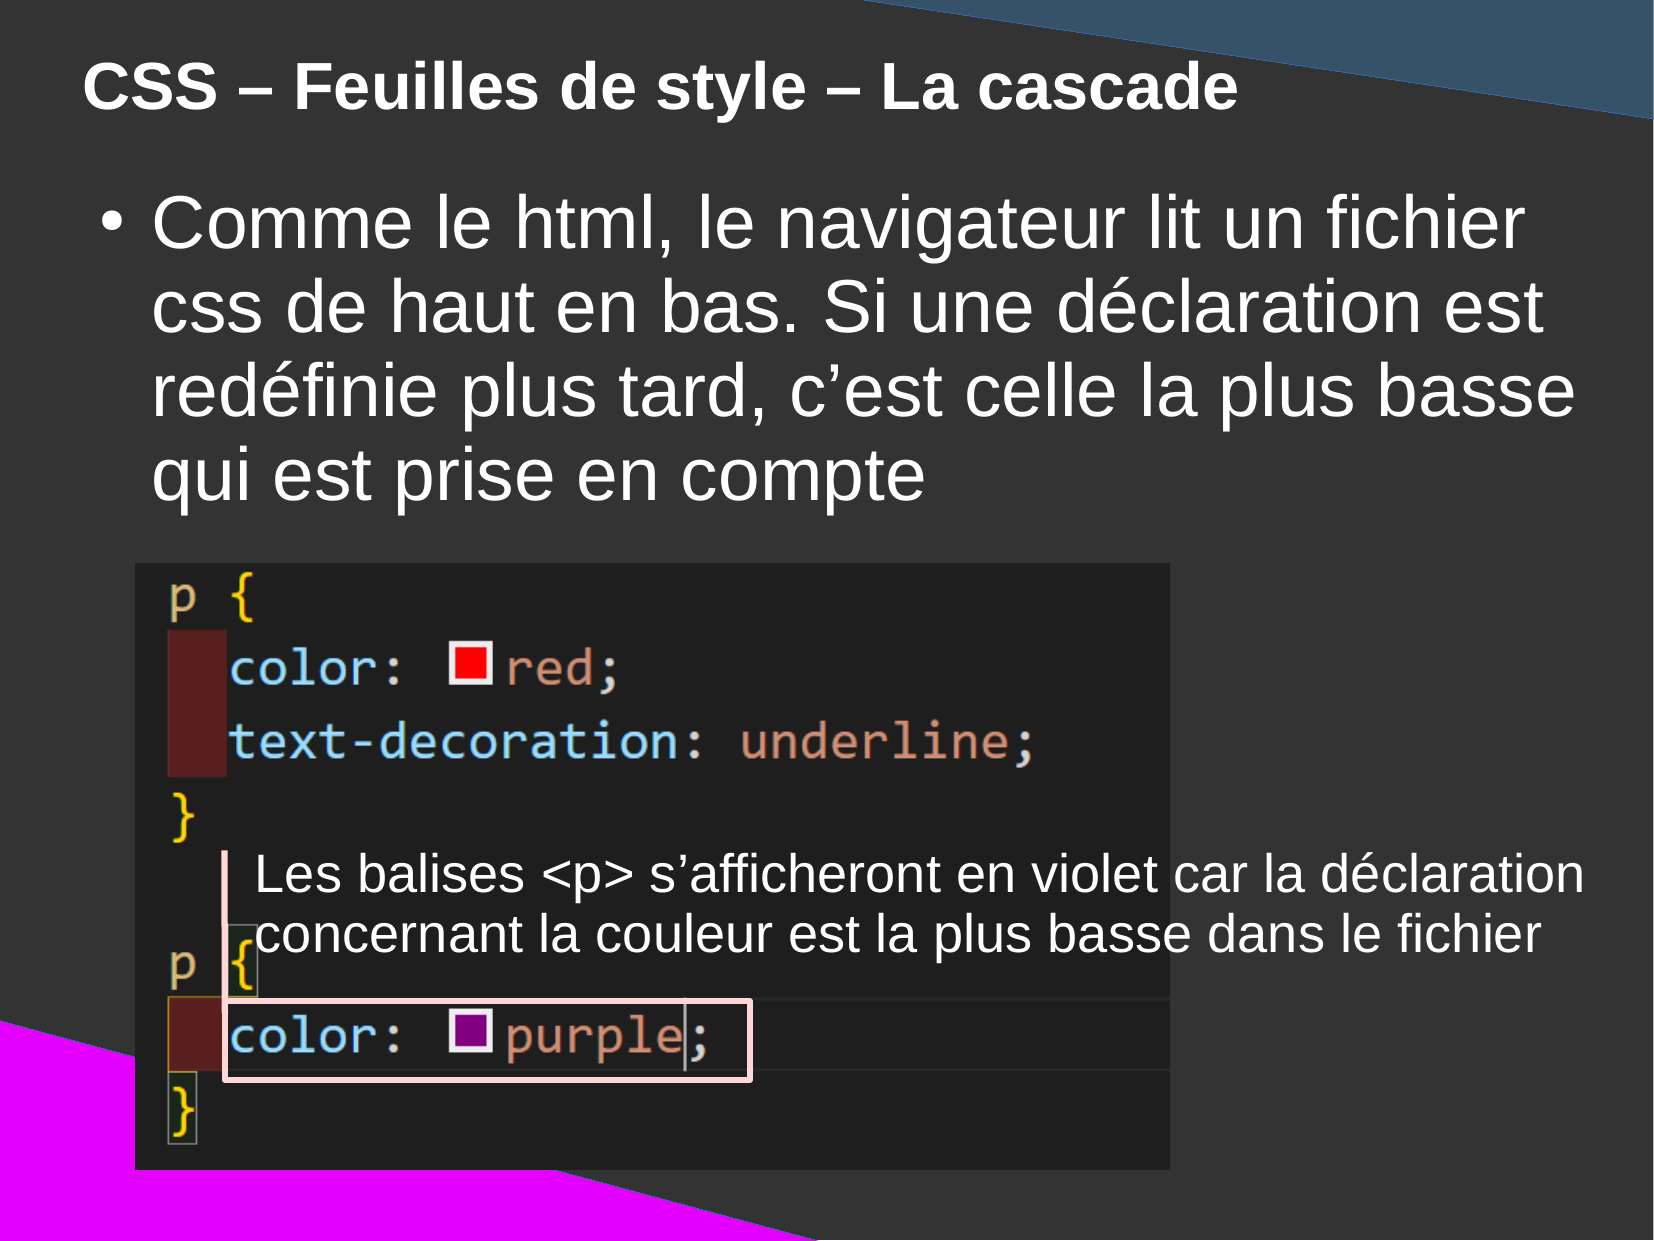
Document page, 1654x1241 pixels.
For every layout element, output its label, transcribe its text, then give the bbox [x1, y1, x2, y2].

title Les balises <p> s’afficheront en violet car la déclaration concernant la couleur est la plus basse dans le fichier [254, 843, 1619, 981]
title CSS – Feuilles de style – La cascade [82, 49, 1571, 162]
list Comme le html, le navigateur lit un fichier css de haut en bas. Si une déclaration est redéfinie plus tard, c’est celle la plus basse qui est prise en compte [80, 180, 1605, 540]
picture [135, 563, 1170, 1170]
text_box [0, 1020, 819, 1241]
text_box [864, 0, 1654, 119]
